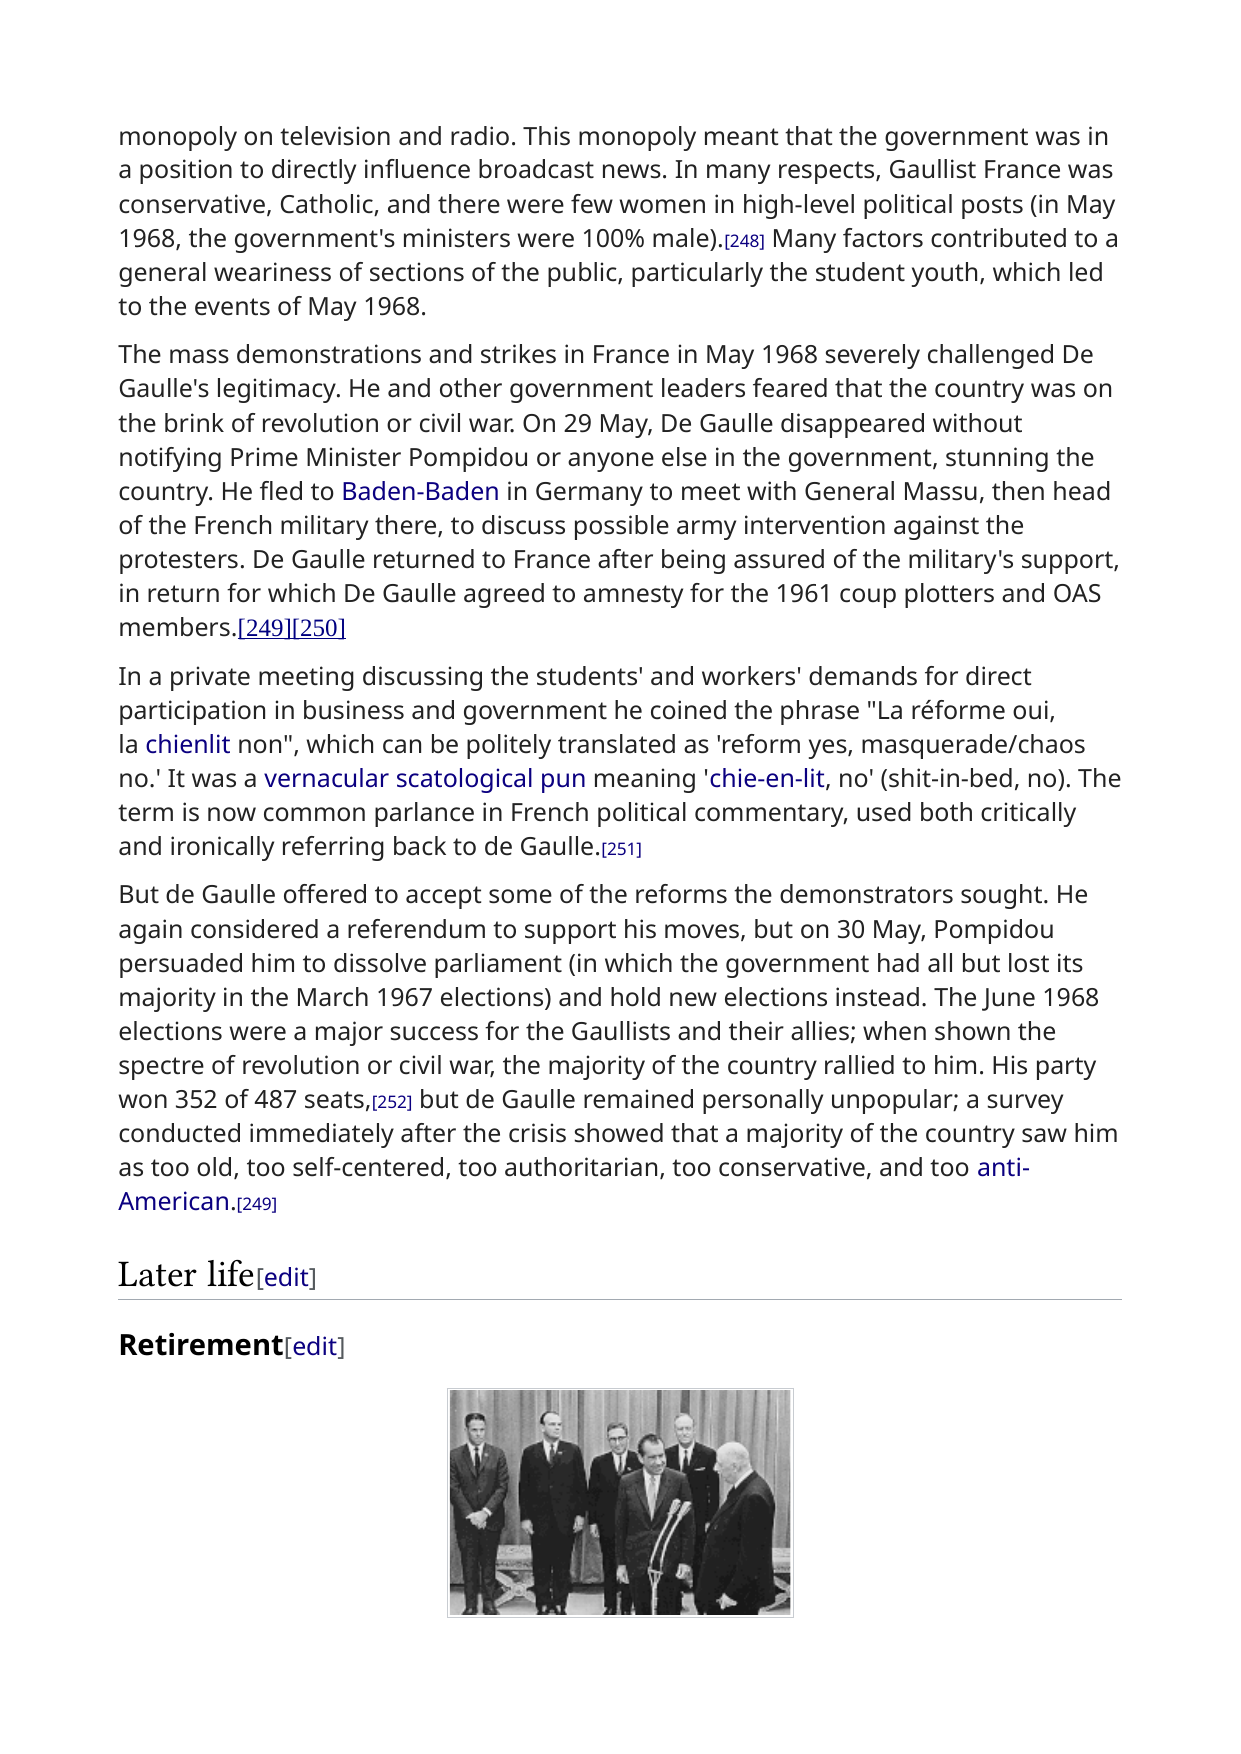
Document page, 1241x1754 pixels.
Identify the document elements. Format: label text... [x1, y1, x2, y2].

text The mass demonstrations and strikes in France in May 1968 severely challenged De Gaulle's legitimacy. He and other government leaders feared that the country was on the brink of revolution or civil war. On 29 May, De Gaulle disappeared without notifying Prime Minister Pompidou or anyone else in the government, stunning the country. He fled to Baden-Baden in Germany to meet with General Massu, then head of the French military there, to discuss possible army intervention against the protesters. De Gaulle returned to France after being assured of the military's support, in return for which De Gaulle agreed to amnesty for the 1961 coup plotters and OAS members.[249][250] [118, 337, 1122, 644]
text But de Gaulle offered to accept some of the reforms the demonstrators sought. He again considered a referendum to support his moves, but on 30 May, Pompidou persuaded him to dissolve parliament (in which the government had all but lost its majority in the March 1967 elections) and hold new elections instead. The June 1968 elections were a major success for the Gaullists and their allies; when shown the spectre of revolution or civil war, the majority of the country rallied to him. His party won 352 of 487 seats,[252] but de Gaulle remained personally unpopular; a survey conducted immediately after the crisis showed that a majority of the country saw him as too old, too self-centered, too authoritarian, too conservative, and too anti-American.[249] [118, 877, 1122, 1218]
picture [449, 1390, 791, 1615]
subtitle Retirement[edit] [118, 1324, 1122, 1364]
subtitle Later life[edit] [118, 1253, 1122, 1299]
text In a private meeting discussing the students' and workers' demands for direct participation in business and government he coined the phrase "La réforme oui, la chienlit non", which can be politely translated as 'reform yes, masquerade/chaos no.' It was a vernacular scatological pun meaning 'chie-en-lit, no' (shit-in-bed, no). The term is now common parlance in French political commentary, used both critically and ironically referring back to de Gaulle.[251] [118, 658, 1122, 863]
text monopoly on television and radio. This monopoly meant that the government was in a position to directly influence broadcast news. In many respects, Gaullist France was conservative, Catholic, and there were few women in high-level political posts (in May 1968, the government's ministers were 100% male).[248] Many factors contributed to a general weariness of sections of the public, particularly the student youth, which led to the events of May 1968. [118, 118, 1122, 322]
